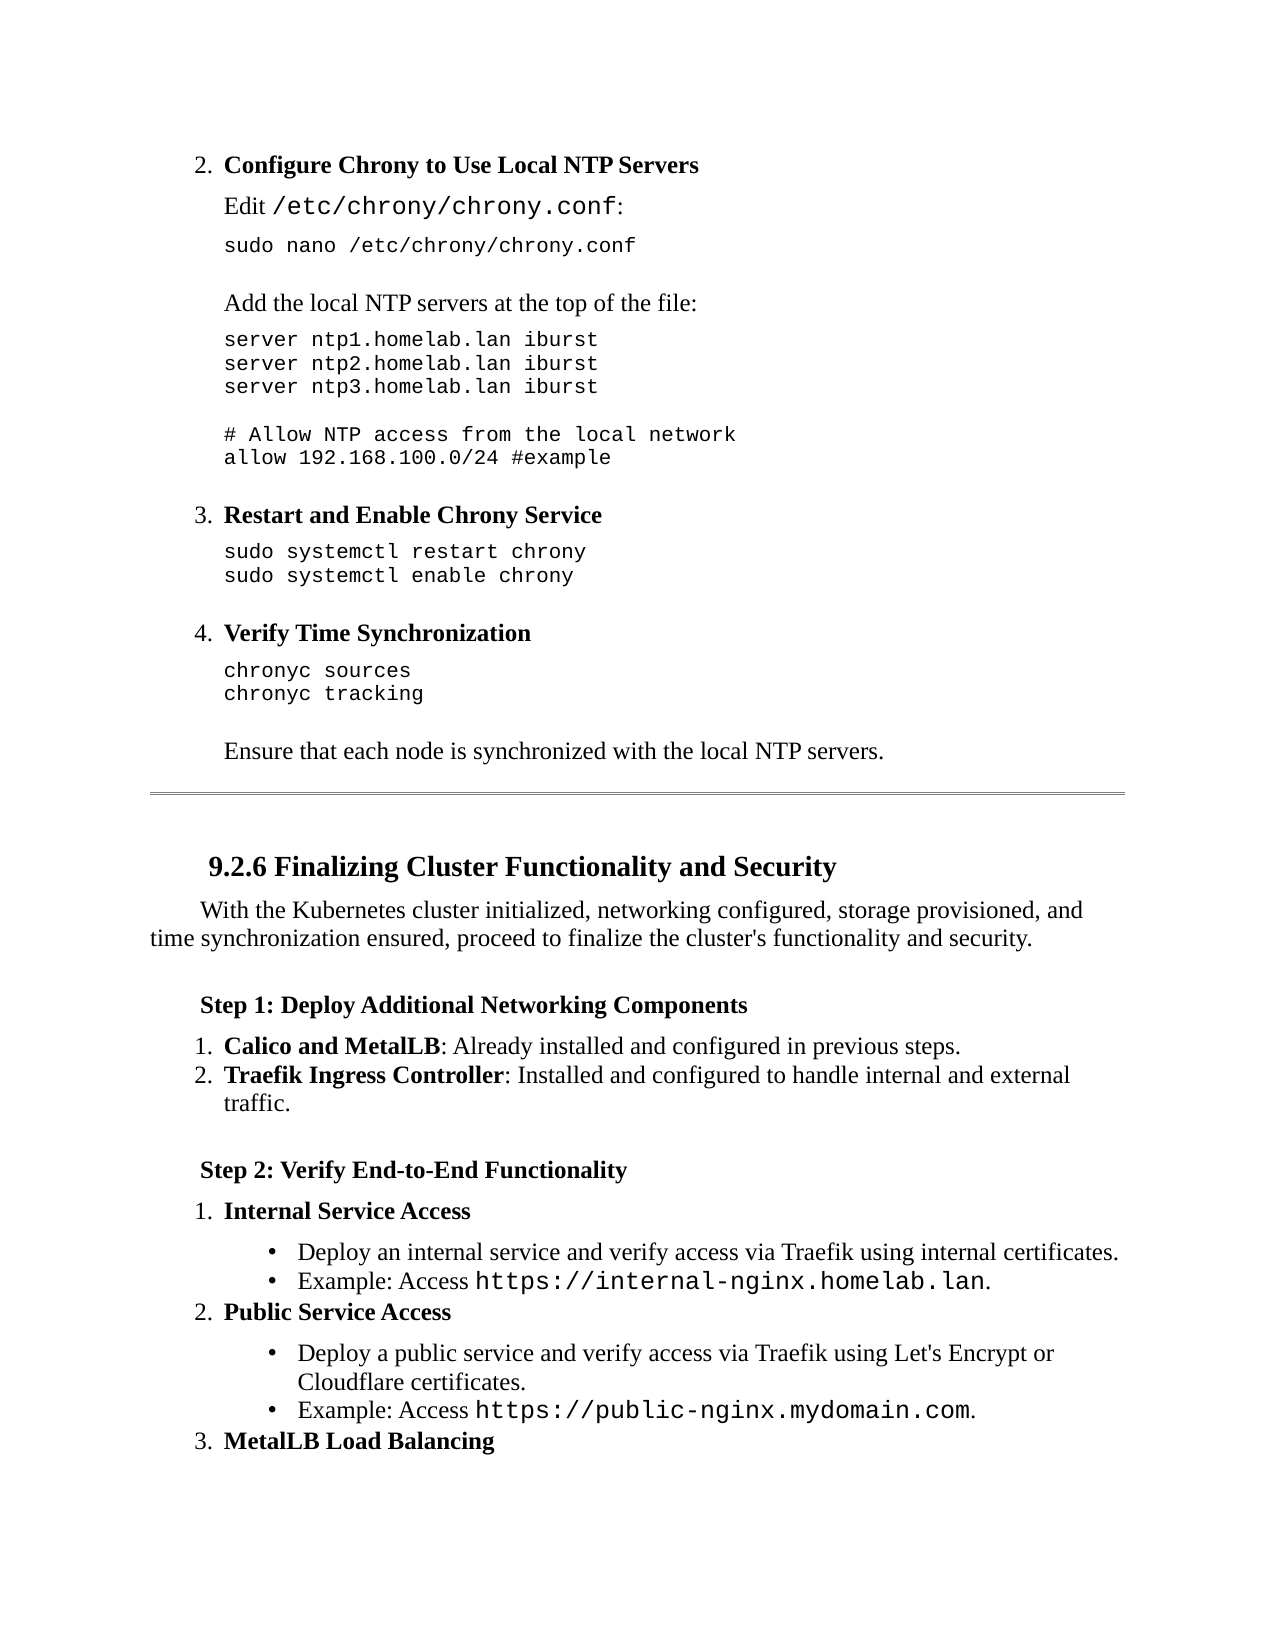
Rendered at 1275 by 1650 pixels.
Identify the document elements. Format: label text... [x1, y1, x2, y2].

list allow 192.168.100.0/24 #example [194, 447, 1125, 471]
list server ntp3.homelab.lan iburst [194, 376, 1125, 400]
list Deploy an internal service and verify access via Traefik using internal certificates. [268, 1237, 1125, 1266]
list Public Service Access [194, 1297, 1125, 1326]
subtitle Step 1: Deploy Additional Networking Components [150, 990, 1125, 1018]
list chronyc tracking [194, 683, 1125, 707]
subtitle Step 2: Verify End-to-End Functionality [150, 1155, 1125, 1183]
list Example: Access https://public-nginx.mydomain.com. [268, 1396, 1125, 1426]
list Configure Chrony to Use Local NTP Servers [194, 150, 1125, 179]
list Traefik Ingress Controller: Installed and configured to handle internal and external traffic. [194, 1060, 1125, 1117]
list Ensure that each node is synchronized with the local NTP servers. [194, 736, 1125, 765]
list sudo systemctl enable chrony [194, 565, 1125, 589]
list Calico and MetalLB: Already installed and configured in previous steps. [194, 1031, 1125, 1060]
list Deploy a public service and verify access via Traefik using Let's Encrypt or Cloudflare certificates. [268, 1338, 1125, 1396]
list # Allow NTP access from the local network [194, 423, 1125, 447]
list Internal Service Access [194, 1196, 1125, 1225]
list chronyc sources [194, 659, 1125, 683]
list sudo systemctl restart chrony [194, 542, 1125, 565]
list Restart and Enable Chrony Service [194, 500, 1125, 529]
list Verify Time Synchronization [194, 618, 1125, 647]
list MetalLB Load Balancing [194, 1426, 1125, 1455]
list Add the local NTP servers at the top of the file: [194, 288, 1125, 316]
list sudo nano /etc/chrony/chrony.conf [194, 234, 1125, 258]
list Example: Access https://internal-nginx.homelab.lan. [268, 1266, 1125, 1297]
list Edit /etc/chrony/chrony.conf: [194, 191, 1125, 222]
text With the Kubernetes cluster initialized, networking configured, storage provisioned, and time synchronization ensured, proceed to finalize the cluster's functionality and security. [150, 895, 1125, 952]
subtitle 9.2.6 Finalizing Cluster Functionality and Security [150, 849, 1125, 882]
list server ntp2.homelab.lan iburst [194, 353, 1125, 376]
list server ntp1.homelab.lan iburst [194, 329, 1125, 353]
